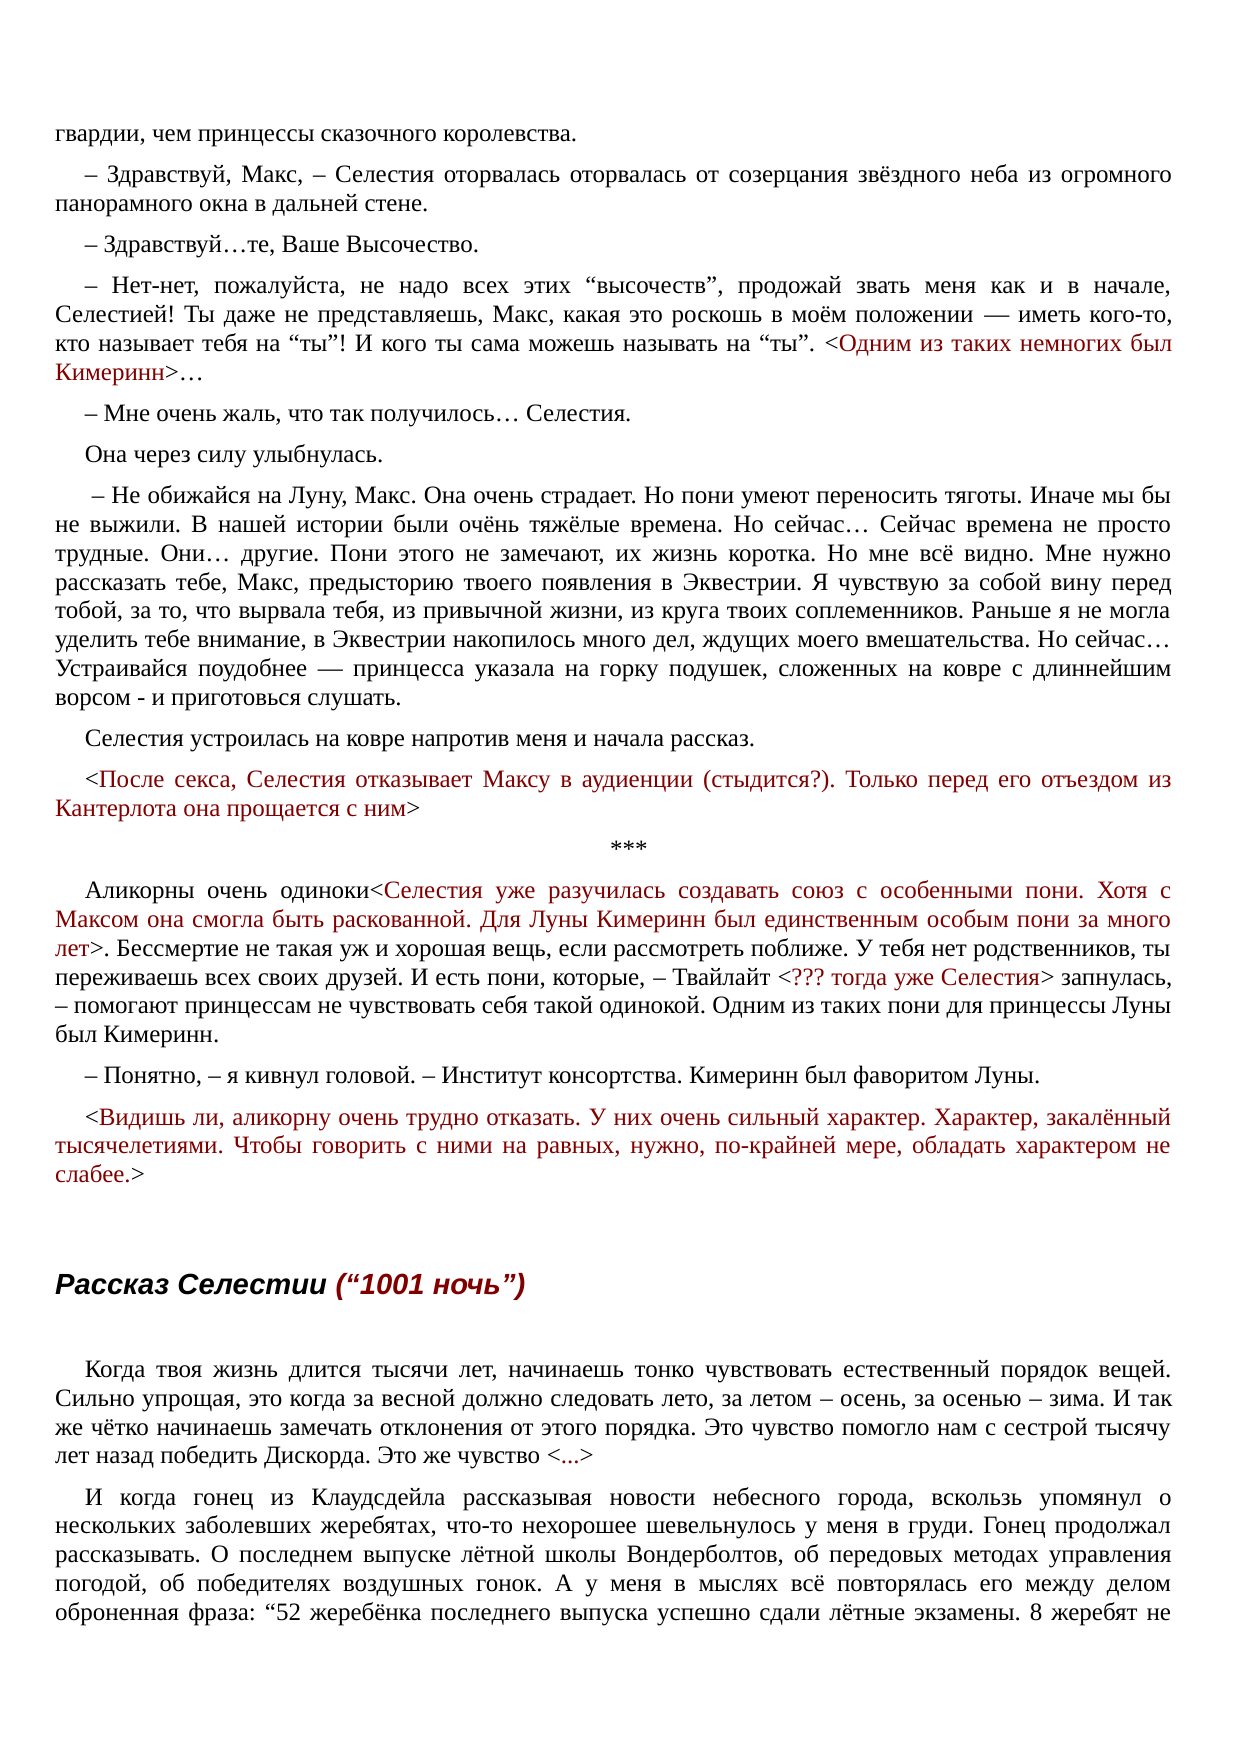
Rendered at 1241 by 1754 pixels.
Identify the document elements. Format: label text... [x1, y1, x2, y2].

text Она через силу улыбнулась. [55, 439, 1172, 468]
text <После секса, Селестия отказывает Максу в аудиенции (стыдится?). Только перед его отъездом из Кантерлота она прощается с ним> [55, 764, 1172, 822]
text – Здравствуй, Макс, – Селестия оторвалась оторвалась от созерцания звёздного неба из огромного панорамного окна в дальней стене. [55, 159, 1172, 217]
text <Видишь ли, аликорну очень трудно отказать. У них очень сильный характер. Характер, закалённый тысячелетиями. Чтобы говорить с ними на равных, нужно, по-крайней мере, обладать характером не слабее.> [55, 1102, 1172, 1188]
text *** [55, 834, 1172, 863]
subtitle Рассказ Селестии (“1001 ночь”) [55, 1267, 1172, 1300]
text – Понятно, – я кивнул головой. – Институт консортства. Кимеринн был фаворитом Луны. [55, 1061, 1172, 1089]
text Аликорны очень одиноки<Селестия уже разучилась создавать союз с особенными пони. Хотя с Максом она смогла быть раскованной. Для Луны Кимеринн был единственным особым пони за много лет>. Бессмертие не такая уж и хорошая вещь, если рассмотреть поближе. У тебя нет родственников, ты переживаешь всех своих друзей. И есть пони, которые, – Твайлайт <??? тогда уже Селестия> запнулась, – помогают принцессам не чувствовать себя такой одинокой. Одним из таких пони для принцессы Луны был Кимеринн. [55, 876, 1172, 1048]
text – Нет-нет, пожалуйста, не надо всех этих “высочеств”, продожай звать меня как и в начале, Селестией! Ты даже не представляешь, Макс, какая это роскошь в моём положении — иметь кого-то, кто называет тебя на “ты”! И кого ты сама можешь называть на “ты”. <Одним из таких немногих был Кимеринн>… [55, 271, 1172, 386]
text И когда гонец из Клаудсдейла рассказывая новости небесного города, вскользь упомянул о нескольких заболевших жеребятах, что-то нехорошее шевельнулось у меня в груди. Гонец продолжал рассказывать. О последнем выпуске лётной школы Вондерболтов, об передовых методах управления погодой, об победителях воздушных гонок. А у меня в мыслях всё повторялась его между делом оброненная фраза: “52 жеребёнка последнего выпуска успешно сдали лётные экзамены. 8 жеребят не [55, 1482, 1172, 1625]
text – Не обижайся на Луну, Макс. Она очень страдает. Но пони умеют переносить тяготы. Иначе мы бы не выжили. В нашей истории были очёнь тяжёлые времена. Но сейчас… Сейчас времена не просто трудные. Они… другие. Пони этого не замечают, их жизнь коротка. Но мне всё видно. Мне нужно рассказать тебе, Макс, предысторию твоего появления в Эквестрии. Я чувствую за собой вину перед тобой, за то, что вырвала тебя, из привычной жизни, из круга твоих соплеменников. Раньше я не могла уделить тебе внимание, в Эквестрии накопилось много дел, ждущих моего вмешательства. Но сейчас… Устраивайся поудобнее — принцесса указала на горку подушек, сложенных на ковре с длиннейшим ворсом - и приготовься слушать. [55, 481, 1172, 711]
text гвардии, чем принцессы сказочного королевства. [55, 118, 1172, 147]
text Селестия устроилась на ковре напротив меня и начала рассказ. [55, 723, 1172, 752]
text – Здравствуй…те, Ваше Высочество. [55, 229, 1172, 258]
text Когда твоя жизнь длится тысячи лет, начинаешь тонко чувствовать естественный порядок вещей. Сильно упрощая, это когда за весной должно следовать лето, за летом – осень, за осенью – зима. И так же чётко начинаешь замечать отклонения от этого порядка. Это чувство помогло нам с сестрой тысячу лет назад победить Дискорда. Это же чувство <...> [55, 1354, 1172, 1469]
text – Мне очень жаль, что так получилось… Селестия. [55, 398, 1172, 427]
